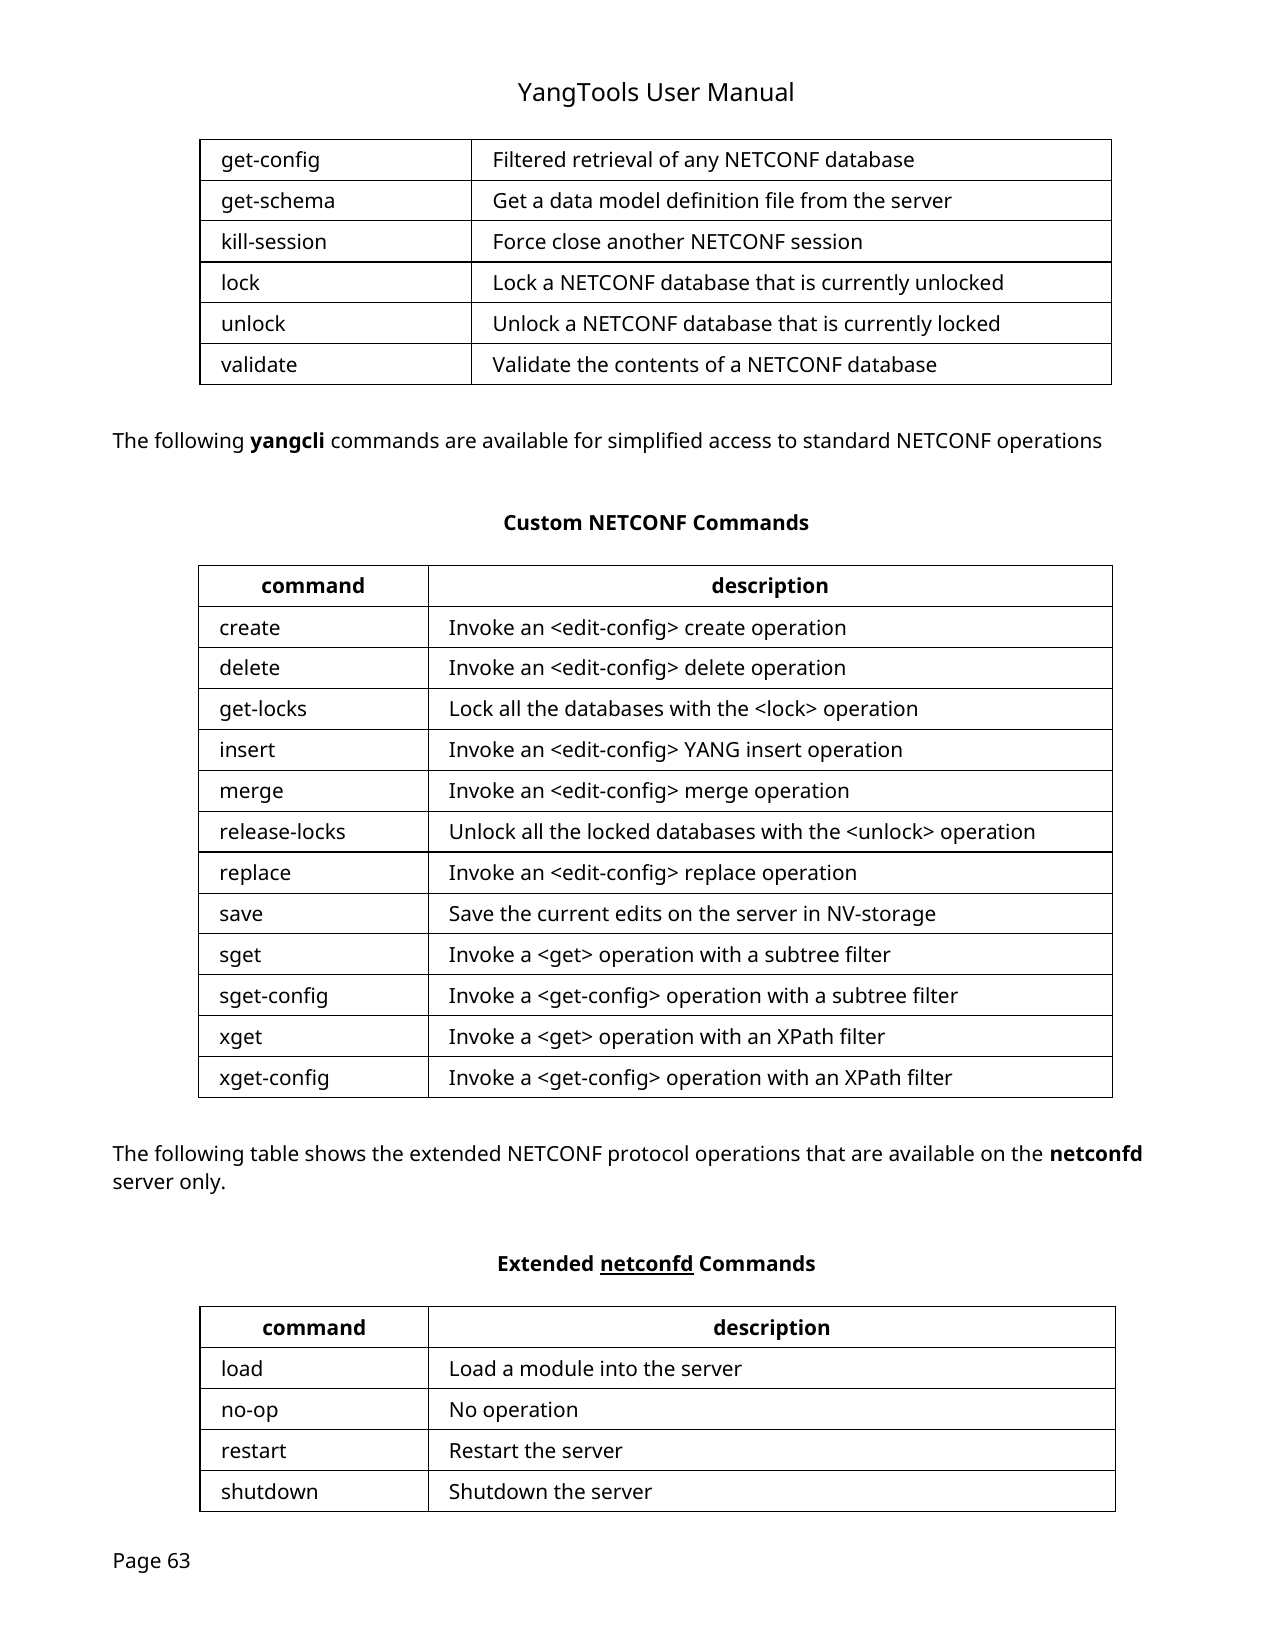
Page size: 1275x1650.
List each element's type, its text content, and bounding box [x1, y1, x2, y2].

table_cell restart [201, 1430, 428, 1470]
table_cell unlock [201, 303, 471, 343]
table_cell Unlock all the locked databases with the <unlock> operation [429, 812, 1112, 851]
table_cell sget [199, 934, 428, 974]
table_cell merge [199, 771, 428, 811]
table_cell load [201, 1348, 428, 1388]
table_cell Get a data model definition file from the server [472, 181, 1111, 220]
table_cell Invoke a <get-config> operation with a subtree filter [429, 975, 1112, 1015]
table_cell xget-config [199, 1057, 428, 1097]
table_header description [429, 1307, 1115, 1347]
table_cell Unlock a NETCONF database that is currently locked [472, 303, 1111, 343]
table_cell kill-session [201, 221, 471, 261]
table_cell get-config [201, 140, 471, 179]
table_cell replace [199, 853, 428, 892]
table_cell Invoke a <get> operation with an XPath filter [429, 1016, 1112, 1056]
table_cell insert [199, 730, 428, 769]
table_cell Invoke an <edit-config> delete operation [429, 648, 1112, 688]
table_header description [429, 566, 1112, 606]
table_cell xget [199, 1016, 428, 1056]
table_cell No operation [429, 1389, 1115, 1429]
subtitle Custom NETCONF Commands [127, 508, 1185, 536]
table_cell Filtered retrieval of any NETCONF database [472, 140, 1111, 179]
table_cell save [199, 894, 428, 933]
table_cell Invoke an <edit-config> replace operation [429, 853, 1112, 892]
table_cell Invoke an <edit-config> merge operation [429, 771, 1112, 811]
table_cell get-locks [199, 689, 428, 729]
table_cell Lock all the databases with the <lock> operation [429, 689, 1112, 729]
table_cell Load a module into the server [429, 1348, 1115, 1388]
table_header command [201, 1307, 428, 1347]
table_cell delete [199, 648, 428, 688]
table_cell shutdown [201, 1471, 428, 1511]
table_cell no-op [201, 1389, 428, 1429]
table_cell sget-config [199, 975, 428, 1015]
table_cell lock [201, 263, 471, 302]
table_cell create [199, 607, 428, 647]
table_cell Invoke an <edit-config> create operation [429, 607, 1112, 647]
subtitle Extended netconfd Commands [127, 1249, 1185, 1278]
table_cell Save the current edits on the server in NV-storage [429, 894, 1112, 933]
table_cell validate [201, 344, 471, 384]
table_cell Force close another NETCONF session [472, 221, 1111, 261]
table_cell Shutdown the server [429, 1471, 1115, 1511]
table_cell Validate the contents of a NETCONF database [472, 344, 1111, 384]
table_header command [199, 566, 428, 606]
table_cell Invoke an <edit-config> YANG insert operation [429, 730, 1112, 769]
text The following table shows the extended NETCONF protocol operations that are available on the netconfd server only. [112, 1139, 1200, 1196]
table_cell Invoke a <get> operation with a subtree filter [429, 934, 1112, 974]
table_cell get-schema [201, 181, 471, 220]
table_cell release-locks [199, 812, 428, 851]
text The following yangcli commands are available for simplified access to standard NETCONF operations [112, 426, 1200, 454]
table_cell Restart the server [429, 1430, 1115, 1470]
table_cell Invoke a <get-config> operation with an XPath filter [429, 1057, 1112, 1097]
table_cell Lock a NETCONF database that is currently unlocked [472, 263, 1111, 302]
